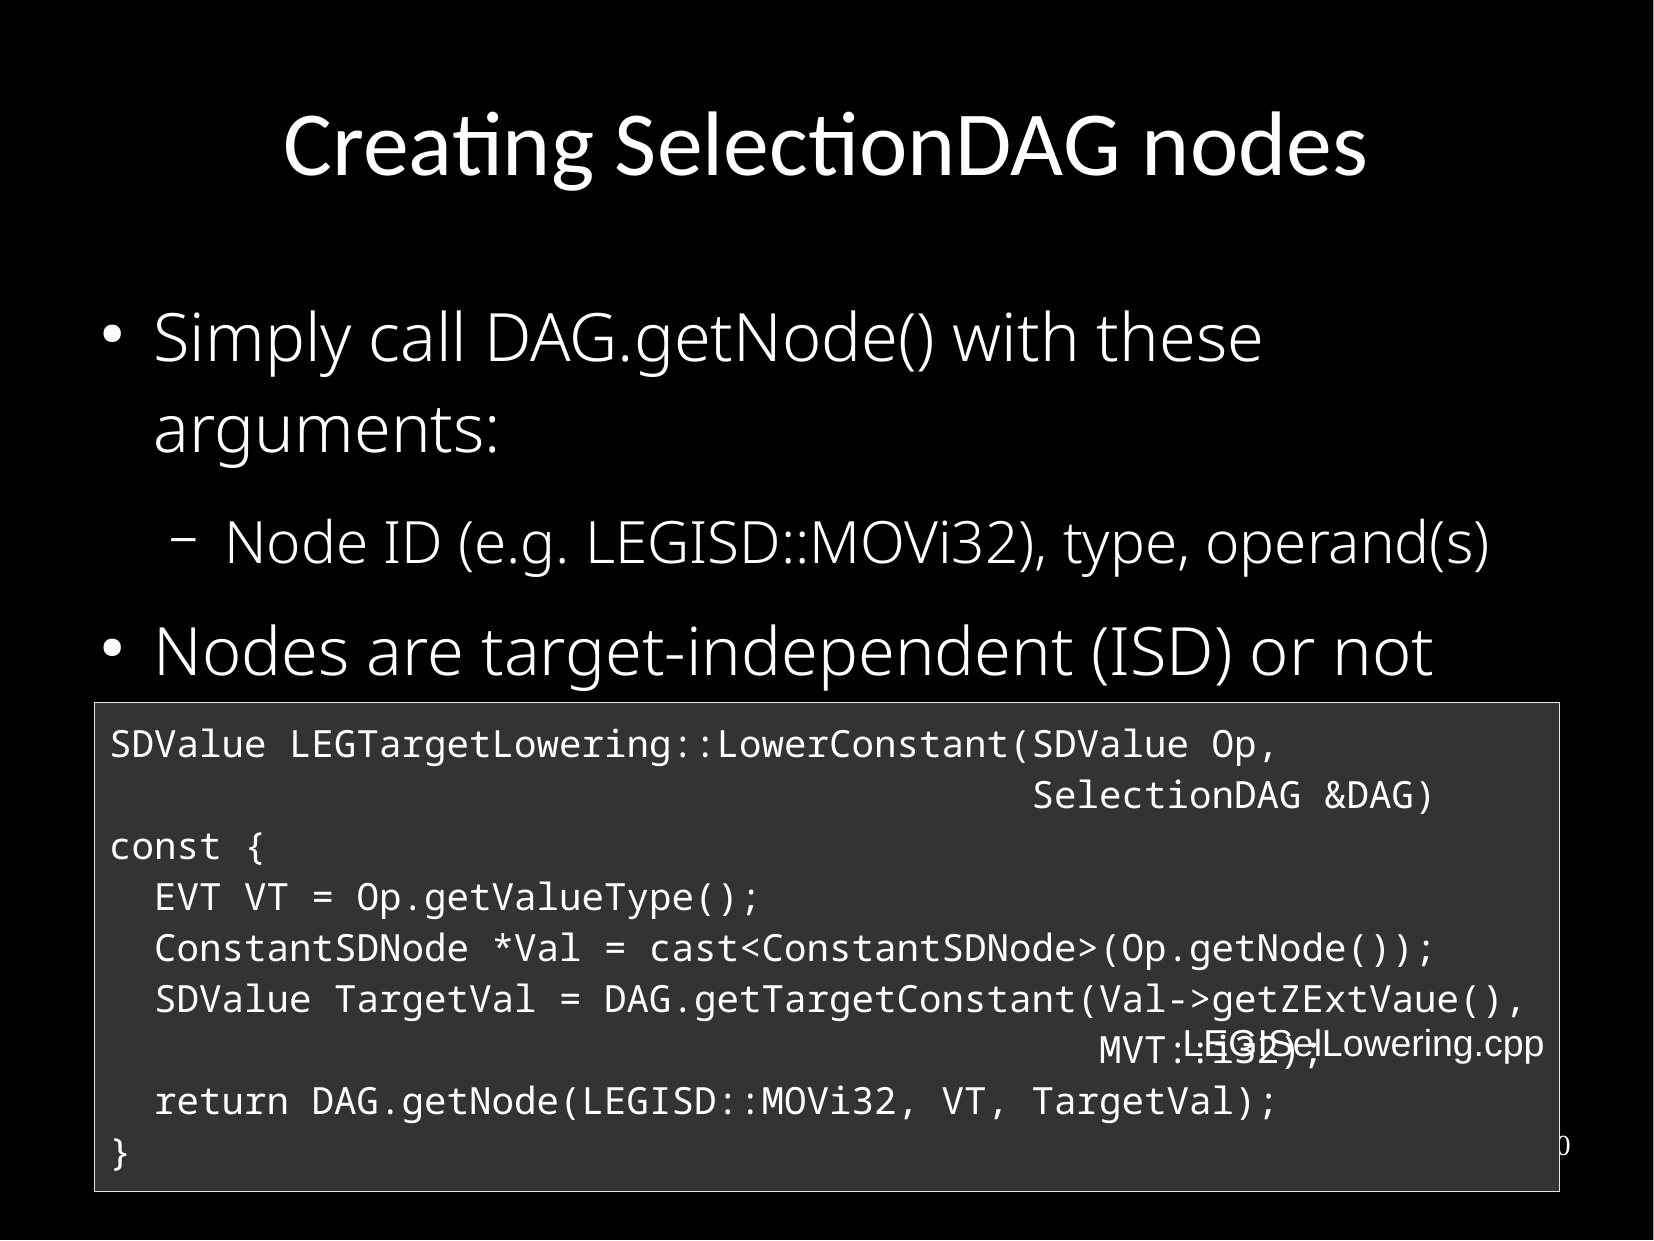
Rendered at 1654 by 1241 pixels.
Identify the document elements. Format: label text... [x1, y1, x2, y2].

text_box LEGISelLowering.cpp [992, 1014, 1560, 1087]
list Simply call DAG.getNode() with these arguments: Node ID (e.g. LEGISD::MOVi32), type, operand(s) Nodes are target-independent (ISD) or not (LEGISD) Use DAG.getMachineNode() in LEGISelDAGToDAG [82, 290, 1571, 1010]
text_box SDValue LEGTargetLowering::LowerConstant(SDValue Op, SelectionDAG &DAG) const { EVT VT = Op.getValueType(); ConstantSDNode *Val = cast<ConstantSDNode>(Op.getNode()); SDValue TargetVal = DAG.getTargetConstant(Val->getZExtVaue(), MVT::i32); return DAG.getNode(LEGISD::MOVi32, VT, TargetVal); } [94, 702, 1560, 1125]
title Creating SelectionDAG nodes [82, 49, 1571, 257]
